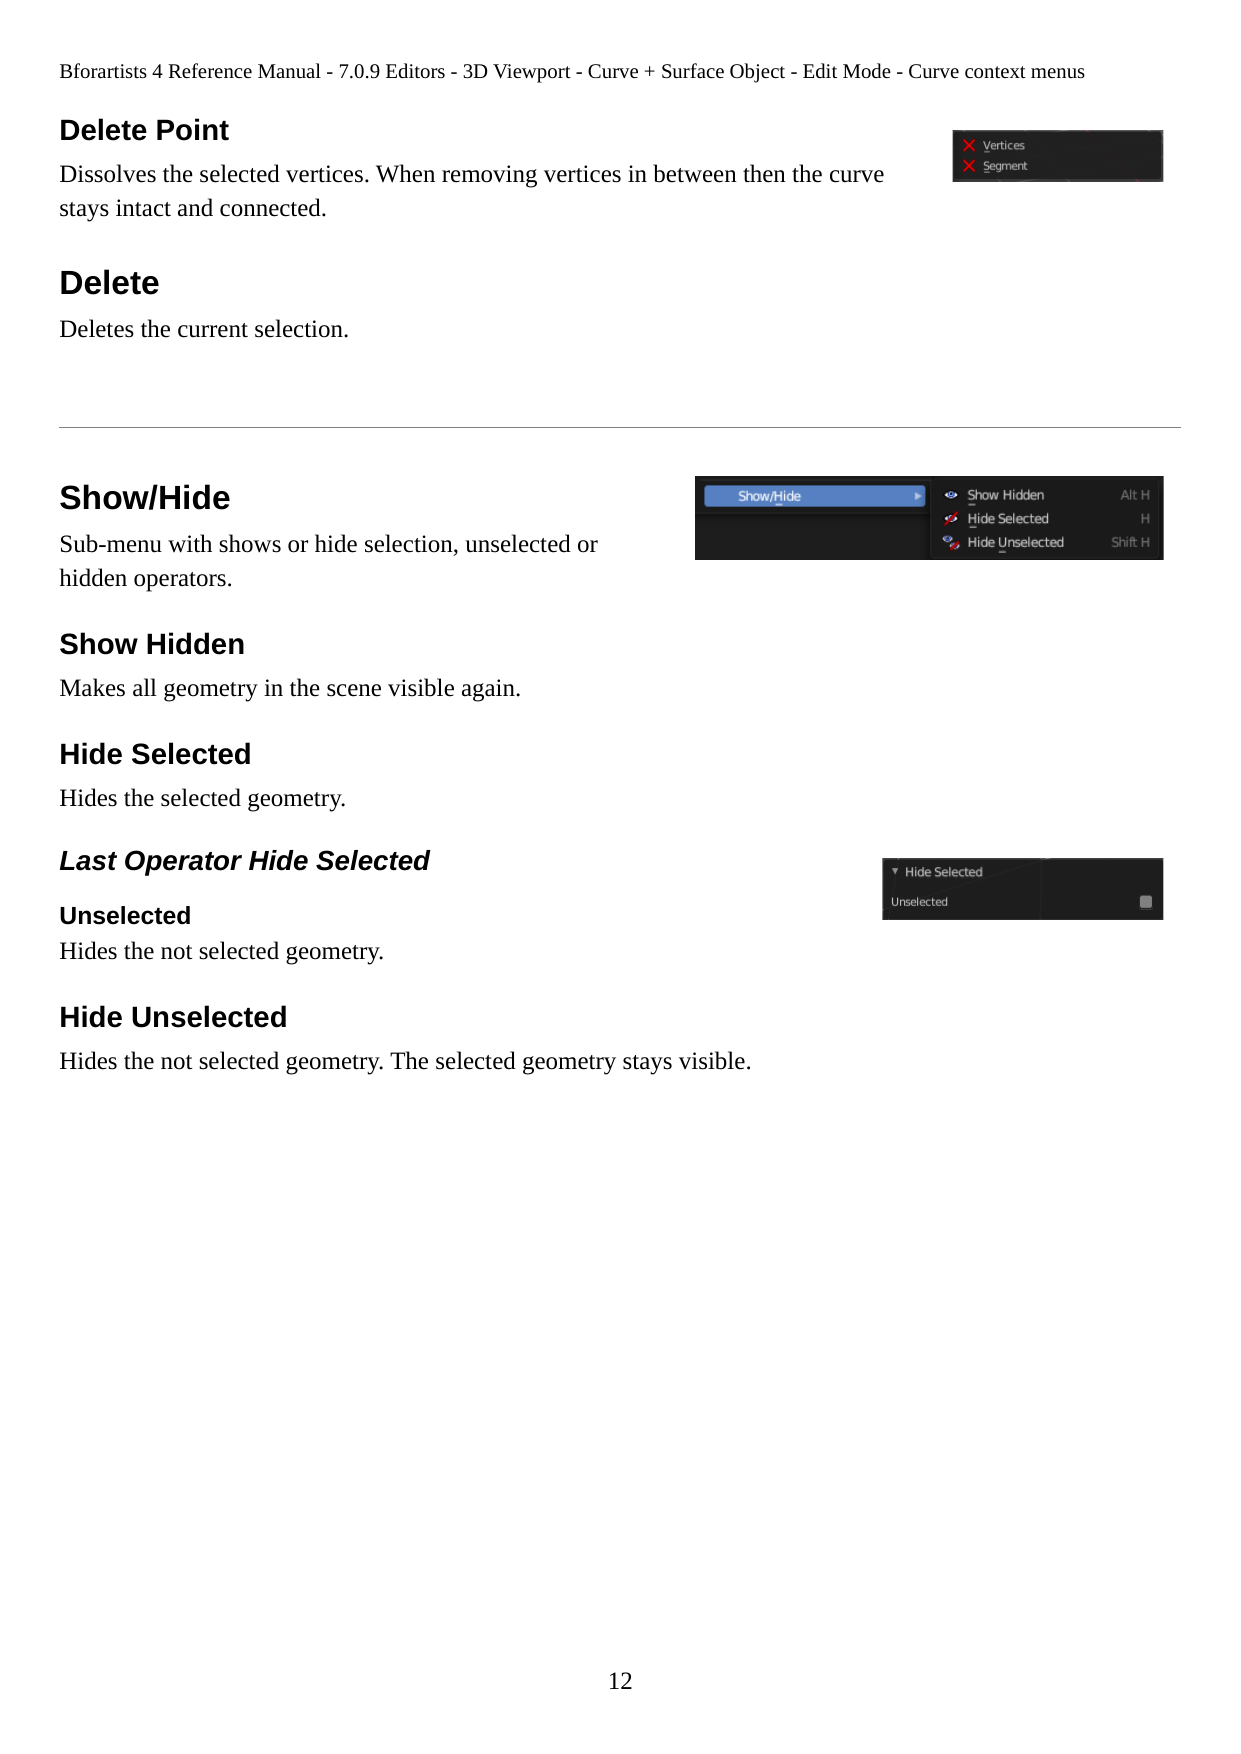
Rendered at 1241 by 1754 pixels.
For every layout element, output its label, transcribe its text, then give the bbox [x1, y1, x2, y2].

subtitle Last Operator Hide Selected [59, 844, 1181, 876]
subtitle Unselected [59, 901, 1181, 930]
subtitle Hide Unselected [59, 1000, 1181, 1033]
picture [882, 858, 1164, 920]
picture [695, 476, 1164, 560]
subtitle Delete Point [59, 113, 1181, 146]
subtitle Show Hidden [59, 627, 1181, 661]
subtitle Hide Selected [59, 737, 1181, 770]
subtitle Delete [59, 263, 1181, 302]
text Hides the not selected geometry. [59, 936, 1181, 965]
subtitle [1164, 477, 1181, 516]
text Sub-menu with shows or hide selection, unselected or hidden operators. [59, 529, 1181, 592]
text Makes all geometry in the scene visible again. [59, 673, 1181, 702]
subtitle Show/Hide [59, 477, 695, 516]
text Hides the selected geometry. [59, 783, 1181, 812]
picture [952, 130, 1164, 182]
text Hides the not selected geometry. The selected geometry stays visible. [59, 1046, 1181, 1075]
text Dissolves the selected vertices. When removing vertices in between then the curve stays intact and connected. [59, 159, 1181, 222]
text Deletes the current selection. [59, 314, 1181, 343]
